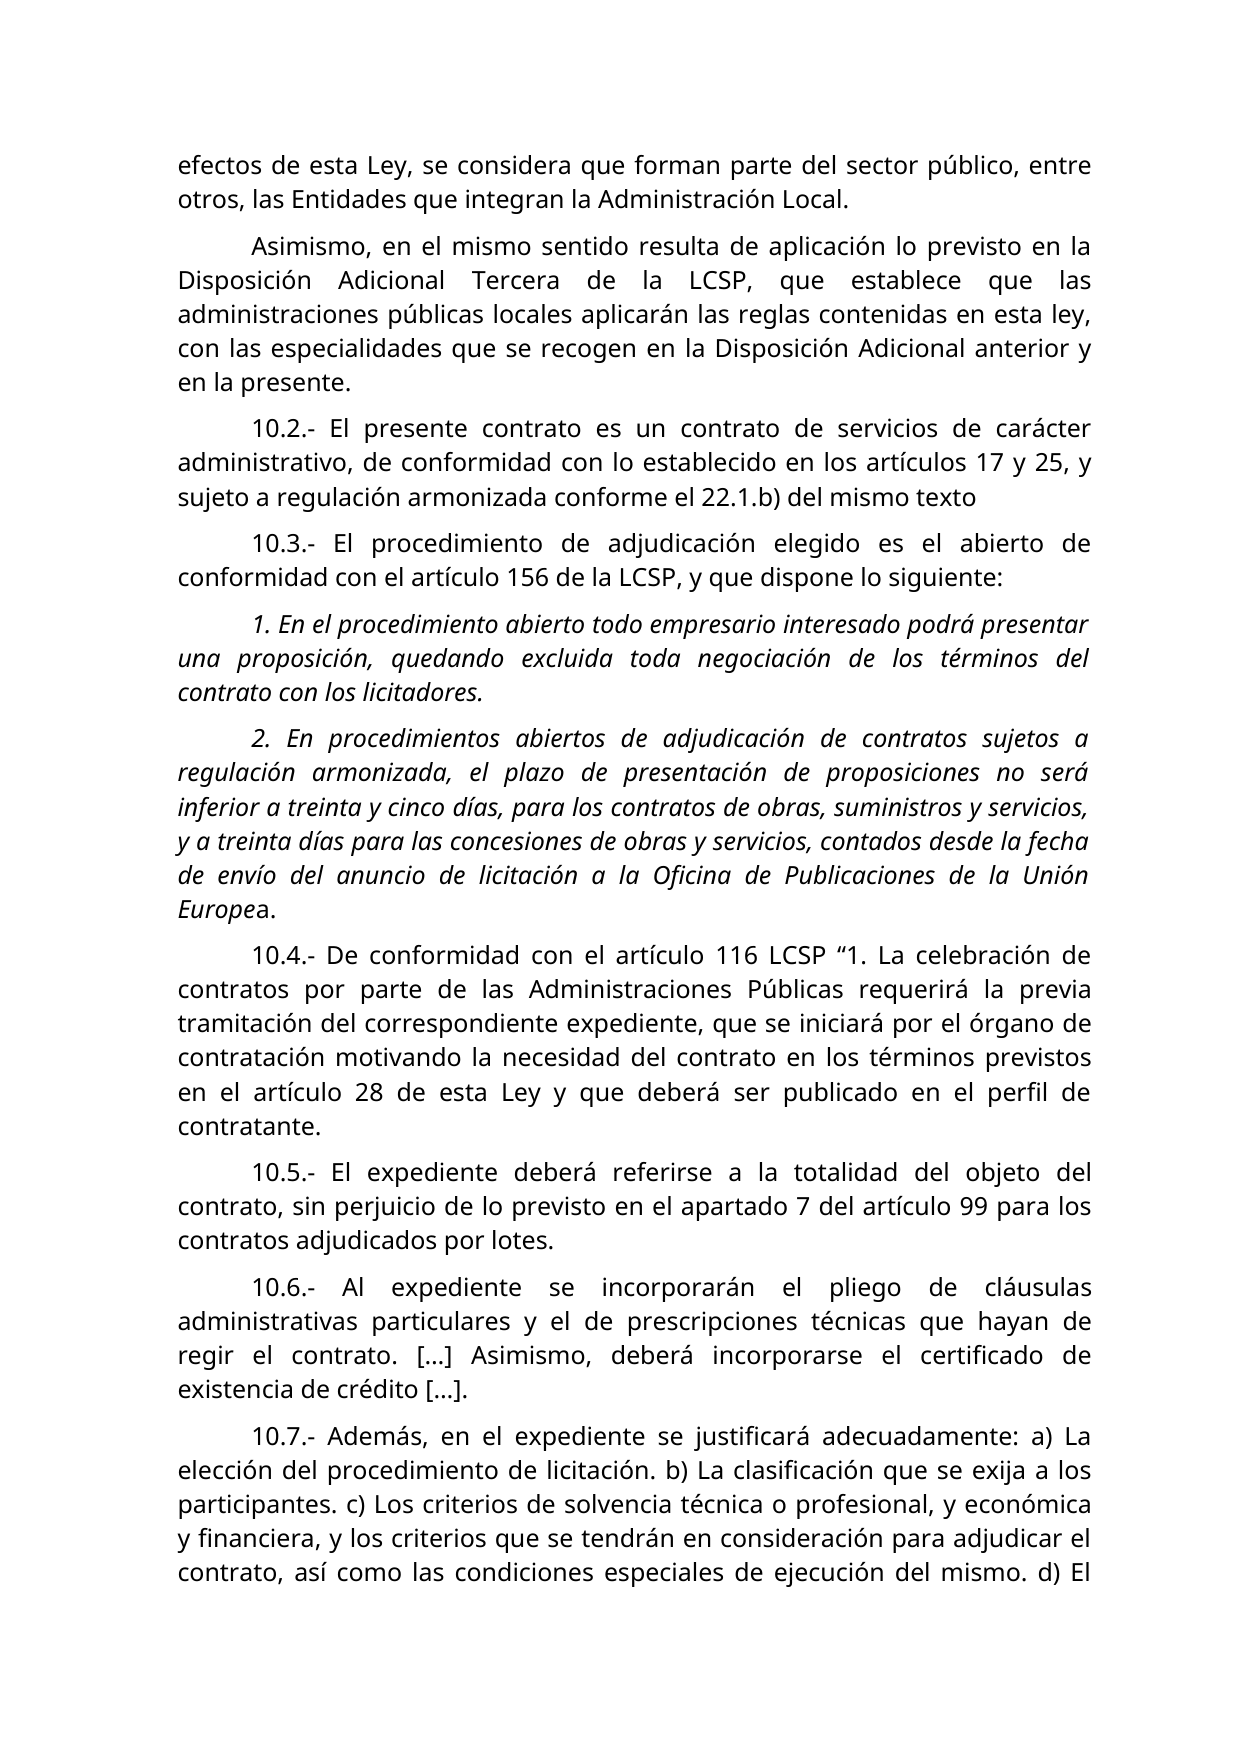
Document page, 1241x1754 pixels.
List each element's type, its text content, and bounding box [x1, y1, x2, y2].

text 10.6.- Al expediente se incorporarán el pliego de cláusulas administrativas particulares y el de prescripciones técnicas que hayan de regir el contrato. […] Asimismo, deberá incorporarse el certificado de existencia de crédito […]. [177, 1269, 1093, 1406]
text 2. En procedimientos abiertos de adjudicación de contratos sujetos a regulación armonizada, el plazo de presentación de proposiciones no será inferior a treinta y cinco días, para los contratos de obras, suministros y servicios, y a treinta días para las concesiones de obras y servicios, contados desde la fecha de envío del anuncio de licitación a la Oficina de Publicaciones de la Unión Europea. [177, 721, 1093, 925]
text efectos de esta Ley, se considera que forman parte del sector público, entre otros, las Entidades que integran la Administración Local. [177, 148, 1093, 216]
text 10.4.- De conformidad con el artículo 116 LCSP “1. La celebración de contratos por parte de las Administraciones Públicas requerirá la previa tramitación del correspondiente expediente, que se iniciará por el órgano de contratación motivando la necesidad del contrato en los términos previstos en el artículo 28 de esta Ley y que deberá ser publicado en el perfil de contratante. [177, 938, 1093, 1142]
text 10.7.- Además, en el expediente se justificará adecuadamente: a) La elección del procedimiento de licitación. b) La clasificación que se exija a los participantes. c) Los criterios de solvencia técnica o profesional, y económica y financiera, y los criterios que se tendrán en consideración para adjudicar el contrato, así como las condiciones especiales de ejecución del mismo. d) El [177, 1418, 1093, 1588]
text 1. En el procedimiento abierto todo empresario interesado podrá presentar una proposición, quedando excluida toda negociación de los términos del contrato con los licitadores. [177, 606, 1093, 708]
text 10.2.- El presente contrato es un contrato de servicios de carácter administrativo, de conformidad con lo establecido en los artículos 17 y 25, y sujeto a regulación armonizada conforme el 22.1.b) del mismo texto [177, 411, 1093, 513]
text Asimismo, en el mismo sentido resulta de aplicación lo previsto en la Disposición Adicional Tercera de la LCSP, que establece que las administraciones públicas locales aplicarán las reglas contenidas en esta ley, con las especialidades que se recogen en la Disposición Adicional anterior y en la presente. [177, 228, 1093, 398]
text 10.3.- El procedimiento de adjudicación elegido es el abierto de conformidad con el artículo 156 de la LCSP, y que dispone lo siguiente: [177, 526, 1093, 594]
text 10.5.- El expediente deberá referirse a la totalidad del objeto del contrato, sin perjuicio de lo previsto en el apartado 7 del artículo 99 para los contratos adjudicados por lotes. [177, 1155, 1093, 1257]
